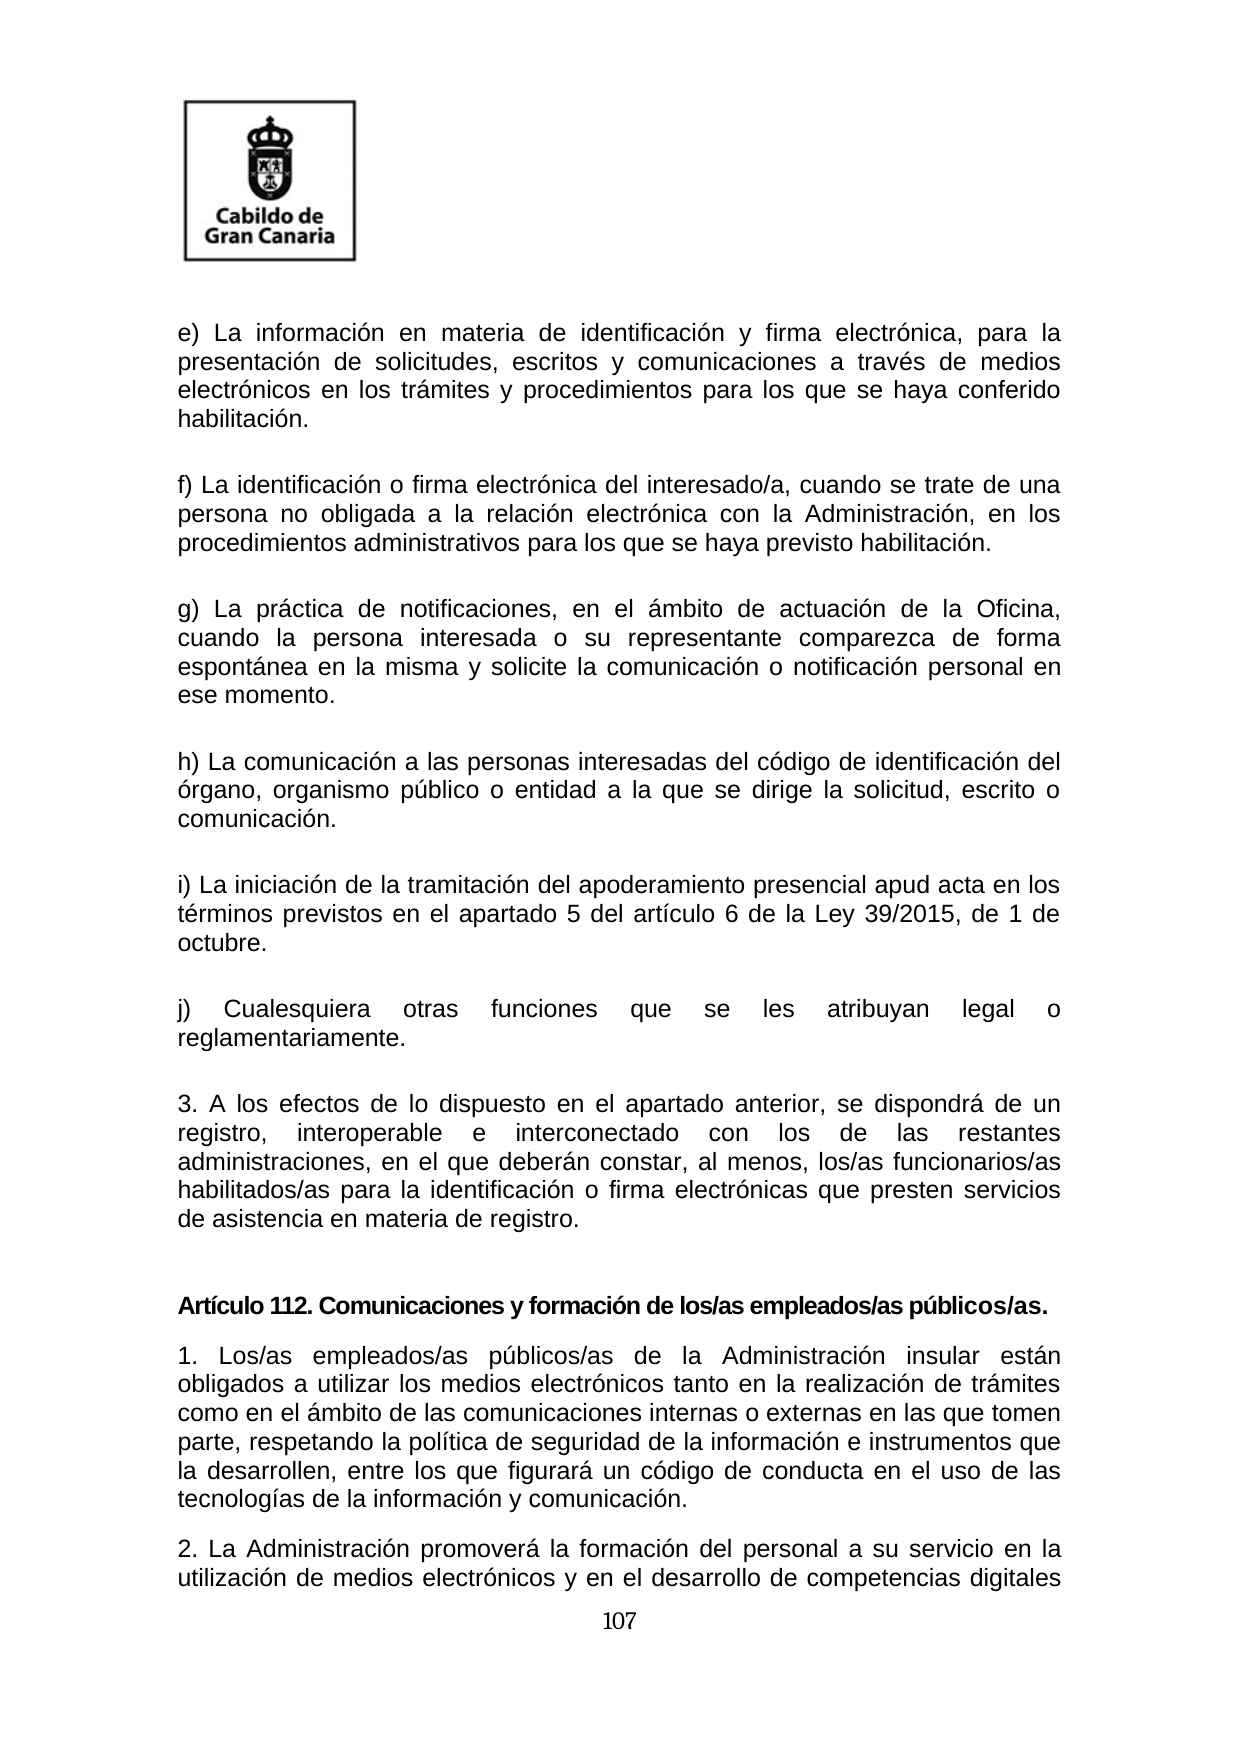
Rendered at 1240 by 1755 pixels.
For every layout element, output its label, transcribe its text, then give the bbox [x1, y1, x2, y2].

text e) La información en materia de identificación y firma electrónica, para la presentación de solicitudes, escritos y comunicaciones a través de medios electrónicos en los trámites y procedimientos para los que se haya conferido habilitación. [177, 318, 1062, 433]
text j) Cualesquiera otras funciones que se les atribuyan legal o reglamentariamente. [177, 994, 1062, 1051]
text h) La comunicación a las personas interesadas del código de identificación del órgano, organismo público o entidad a la que se dirige la solicitud, escrito o comunicación. [177, 746, 1062, 833]
text g) La práctica de notificaciones, en el ámbito de actuación de la Oficina, cuando la persona interesada o su representante comparezca de forma espontánea en la misma y solicite la comunicación o notificación personal en ese momento. [177, 594, 1062, 709]
text 2. La Administración promoverá la formación del personal a su servicio en la utilización de medios electrónicos y en el desarrollo de competencias digitales [177, 1534, 1062, 1591]
text f) La identificación o firma electrónica del interesado/a, cuando se trate de una persona no obligada a la relación electrónica con la Administración, en los procedimientos administrativos para los que se haya previsto habilitación. [177, 470, 1062, 556]
text 3. A los efectos de lo dispuesto en el apartado anterior, se dispondrá de un registro, interoperable e interconectado con los de las restantes administraciones, en el que deberán constar, al menos, los/as funcionarios/as habilitados/as para la identificación o firma electrónicas que presten servicios de asistencia en materia de registro. [177, 1089, 1062, 1233]
text 1. Los/as empleados/as públicos/as de la Administración insular están obligados a utilizar los medios electrónicos tanto en la realización de trámites como en el ámbito de las comunicaciones internas o externas en las que tomen parte, respetando la política de seguridad de la información e instrumentos que la desarrollen, entre los que figurará un código de conducta en el uso de las tecnologías de la información y comunicación. [177, 1341, 1062, 1513]
text i) La iniciación de la tramitación del apoderamiento presencial apud acta en los términos previstos en el apartado 5 del artículo 6 de la Ley 39/2015, de 1 de octubre. [177, 870, 1062, 956]
text Artículo 112. Comunicaciones y formación de los/as empleados/as públicos/as. [177, 1291, 1062, 1320]
